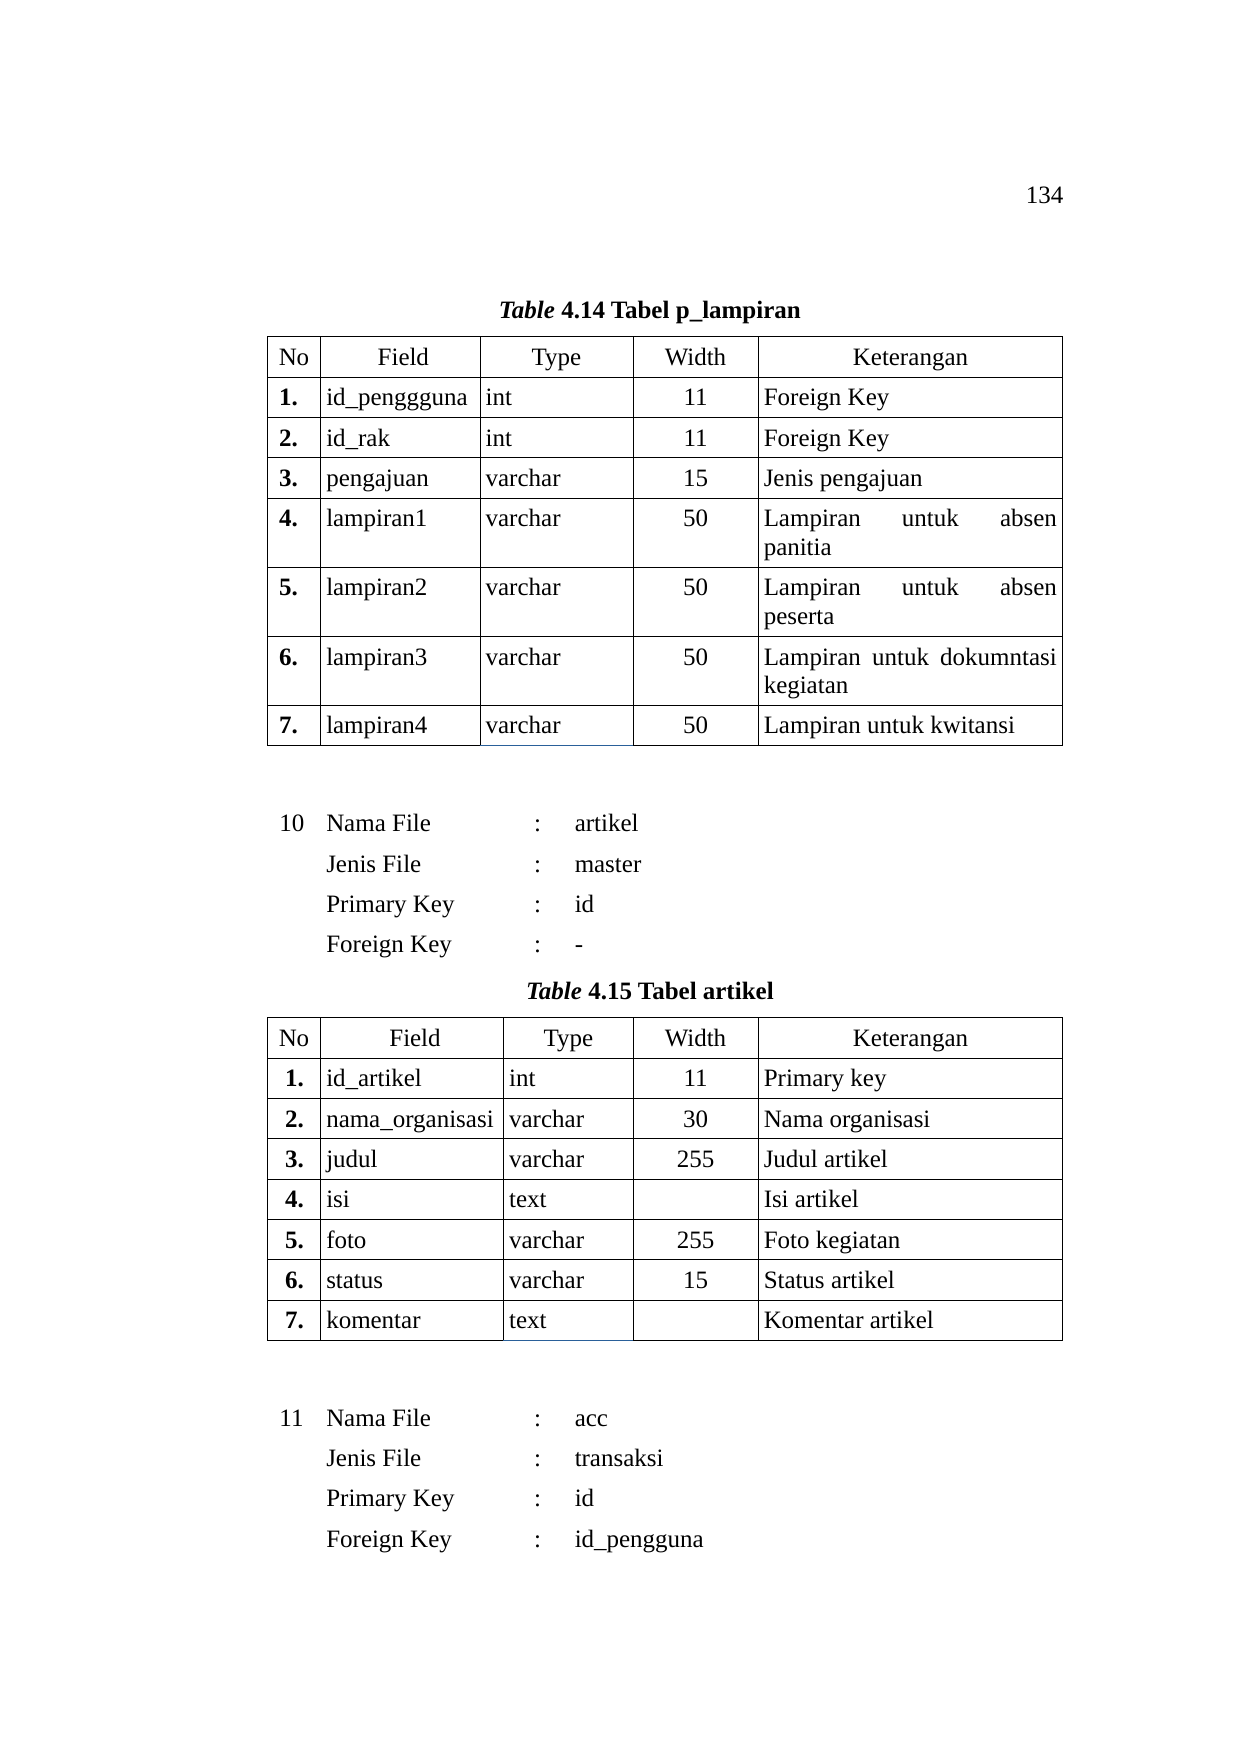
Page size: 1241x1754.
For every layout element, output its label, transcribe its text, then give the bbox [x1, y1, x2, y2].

table_header Type [504, 1018, 633, 1058]
table_cell Foreign Key [759, 418, 1062, 457]
table_cell transaksi [569, 1438, 1062, 1478]
table_cell [268, 458, 320, 498]
table_cell nama_organisasi [321, 1099, 503, 1138]
table_cell [268, 499, 320, 567]
table_cell : [528, 1518, 569, 1558]
table_header acc [569, 1398, 1062, 1438]
table_header Width [634, 337, 758, 377]
table_cell isi [321, 1180, 503, 1219]
text Table 4.15 Tabel artikel [236, 976, 1063, 1005]
table_cell 11 [634, 418, 758, 457]
table_cell Primary Key [320, 1478, 528, 1518]
table_cell Status artikel [759, 1260, 1062, 1299]
table_cell Lampiran untuk absen peserta [759, 568, 1062, 636]
table_cell Foreign Key [759, 378, 1062, 417]
table_cell lampiran4 [321, 706, 480, 745]
table_header Keterangan [759, 1018, 1062, 1058]
table_cell [268, 1180, 320, 1219]
table_cell : [528, 923, 569, 963]
table_cell 15 [634, 458, 758, 498]
table_cell Foreign Key [320, 923, 528, 963]
table_header Nama File [320, 1398, 528, 1438]
table_cell Lampiran untuk absen panitia [759, 499, 1062, 567]
table_cell 11 [634, 378, 758, 417]
table_cell varchar [481, 637, 633, 705]
table_cell komentar [321, 1301, 503, 1340]
table_cell varchar [504, 1139, 633, 1178]
table_cell int [481, 378, 633, 417]
table_cell [634, 1180, 758, 1219]
table_cell Komentar artikel [759, 1301, 1062, 1340]
table_cell [268, 568, 320, 636]
table_cell Lampiran untuk dokumntasi kegiatan [759, 637, 1062, 705]
table_cell [274, 843, 320, 883]
text Table 4.14 Tabel p_lampiran [236, 295, 1063, 324]
table_cell Primary Key [320, 883, 528, 923]
table_cell Lampiran untuk kwitansi [759, 706, 1062, 745]
table_cell [268, 1260, 320, 1299]
table_cell pengajuan [321, 458, 480, 498]
table_cell [634, 1301, 758, 1340]
table_cell lampiran2 [321, 568, 480, 636]
table_header No [268, 337, 320, 377]
table_cell 30 [634, 1099, 758, 1138]
table_cell Jenis File [320, 1438, 528, 1478]
table_cell Foreign Key [320, 1518, 528, 1558]
table_cell Jenis pengajuan [759, 458, 1062, 498]
table_cell id [569, 1478, 1062, 1518]
table_cell [268, 1301, 320, 1340]
table_cell [268, 1139, 320, 1178]
table_header : [528, 1398, 569, 1438]
table_cell varchar [481, 499, 633, 567]
table_cell Judul artikel [759, 1139, 1062, 1178]
table_cell [274, 923, 320, 963]
table_cell id_rak [321, 418, 480, 457]
table_cell [268, 418, 320, 457]
table_cell : [528, 883, 569, 923]
table_cell 255 [634, 1220, 758, 1259]
table_cell [268, 1220, 320, 1259]
table_cell status [321, 1260, 503, 1299]
table_header Keterangan [759, 337, 1062, 377]
table_cell [274, 1478, 320, 1518]
table_cell varchar [504, 1260, 633, 1299]
table_cell [268, 1099, 320, 1138]
table_header artikel [569, 803, 1062, 843]
table_cell Jenis File [320, 843, 528, 883]
table_cell 50 [634, 499, 758, 567]
table_cell 15 [634, 1260, 758, 1299]
table_cell Nama organisasi [759, 1099, 1062, 1138]
table_cell Primary key [759, 1059, 1062, 1098]
table_cell id_penggguna [321, 378, 480, 417]
table_cell 50 [634, 568, 758, 636]
table_cell : [528, 1438, 569, 1478]
table_cell lampiran1 [321, 499, 480, 567]
table_cell text [504, 1180, 633, 1219]
table_cell Isi artikel [759, 1180, 1062, 1219]
table_cell 50 [634, 637, 758, 705]
table_cell Foto kegiatan [759, 1220, 1062, 1259]
table_cell varchar [481, 706, 633, 745]
table_header Width [634, 1018, 758, 1058]
table_cell foto [321, 1220, 503, 1259]
table_cell id_pengguna [569, 1518, 1062, 1558]
table_header Field [321, 337, 480, 377]
table_cell varchar [504, 1099, 633, 1138]
table_cell : [528, 1478, 569, 1518]
table_header Nama File [320, 803, 528, 843]
table_cell [274, 883, 320, 923]
table_header Field [321, 1018, 503, 1058]
table_cell int [481, 418, 633, 457]
table_cell varchar [481, 458, 633, 498]
table_cell [274, 1518, 320, 1558]
table_cell [268, 637, 320, 705]
table_cell id_artikel [321, 1059, 503, 1098]
table_cell [268, 378, 320, 417]
table_cell text [504, 1301, 633, 1340]
table_cell [274, 1438, 320, 1478]
table_cell lampiran3 [321, 637, 480, 705]
table_cell [268, 706, 320, 745]
table_cell master [569, 843, 1062, 883]
table_cell 255 [634, 1139, 758, 1178]
table_cell int [504, 1059, 633, 1098]
table_cell varchar [504, 1220, 633, 1259]
table_cell : [528, 843, 569, 883]
table_header Type [481, 337, 633, 377]
table_cell 50 [634, 706, 758, 745]
table_cell - [569, 923, 1062, 963]
table_cell 11 [634, 1059, 758, 1098]
table_cell varchar [481, 568, 633, 636]
table_cell [268, 1059, 320, 1098]
table_header 10 [274, 803, 320, 843]
table_header No [268, 1018, 320, 1058]
table_cell judul [321, 1139, 503, 1178]
table_cell id [569, 883, 1062, 923]
table_header 11 [274, 1398, 320, 1438]
table_header : [528, 803, 569, 843]
